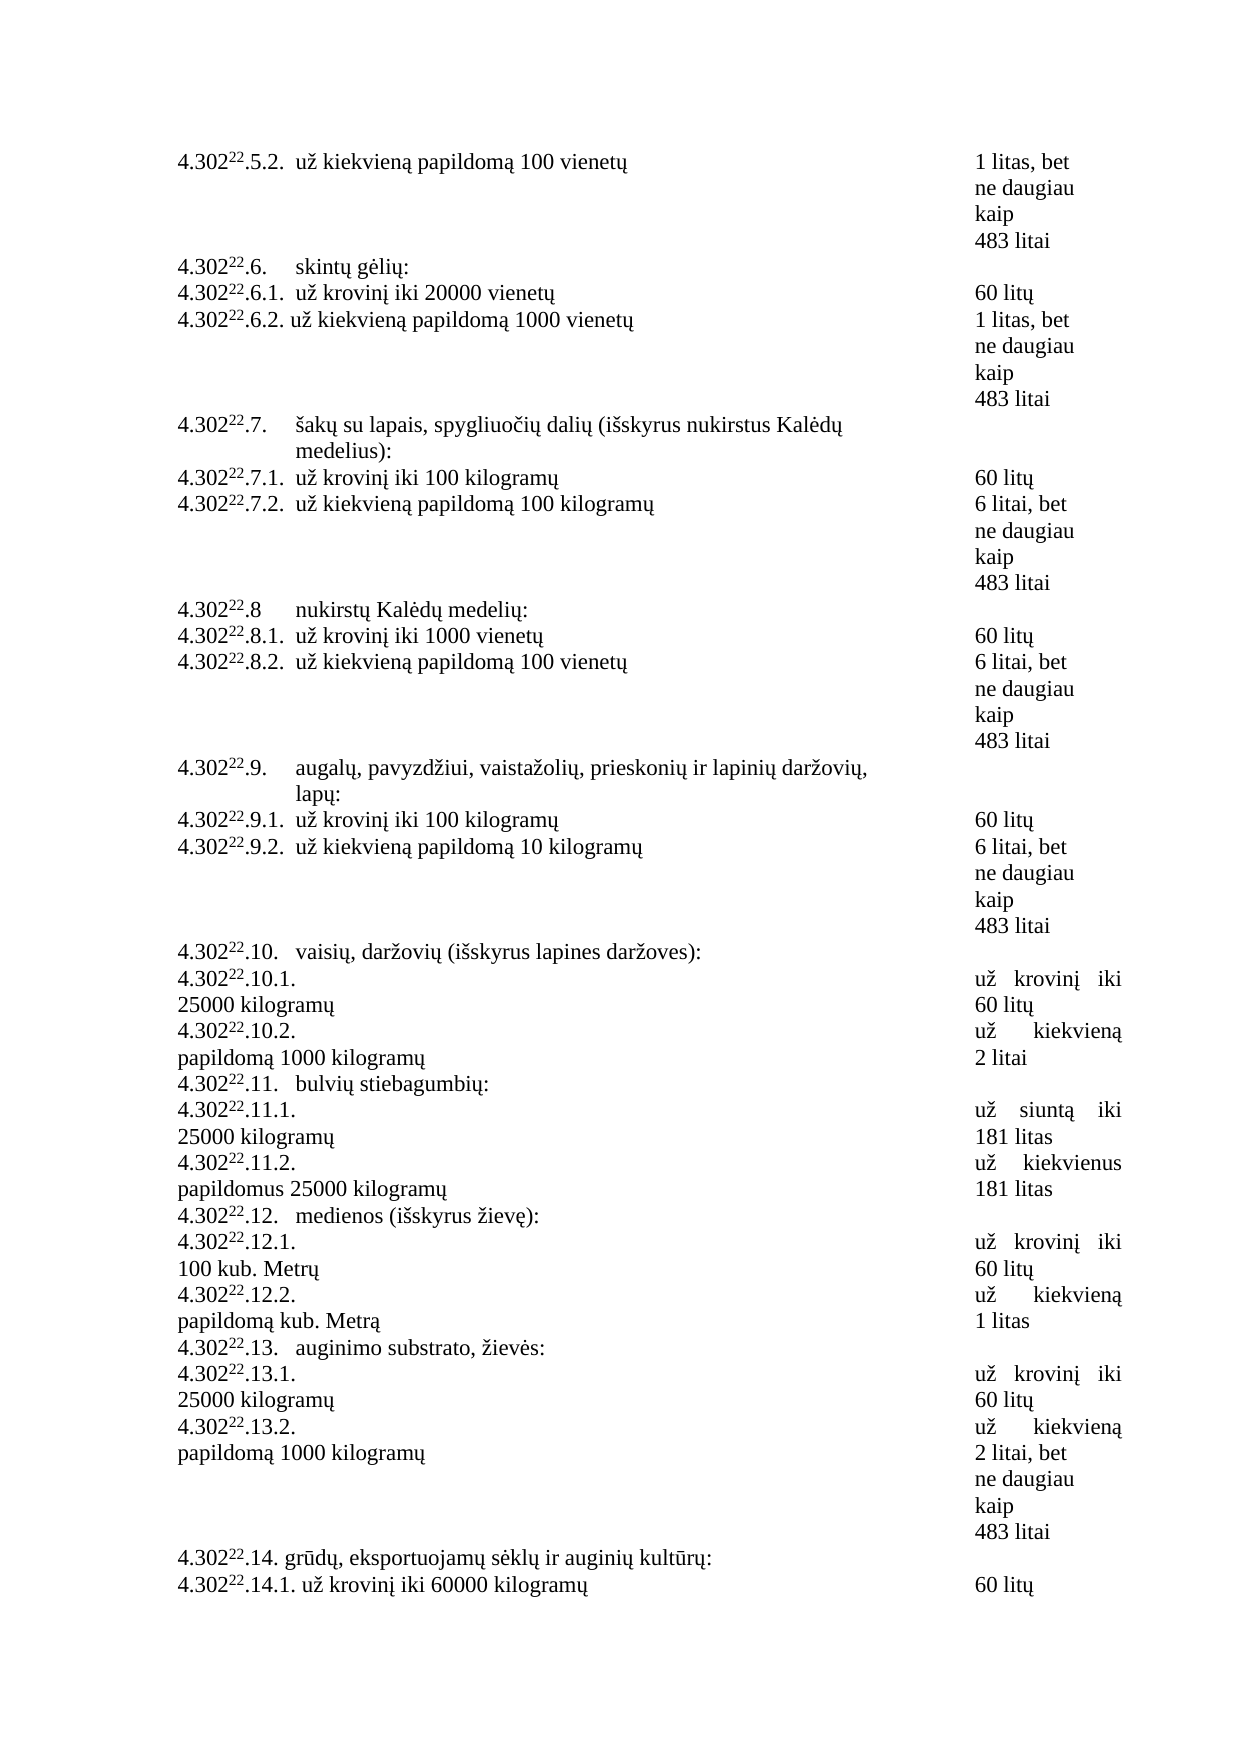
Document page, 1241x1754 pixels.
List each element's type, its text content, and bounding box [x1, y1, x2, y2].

text 4.30222.8.1. už krovinį iki 1000 vienetų 60 litų [177, 622, 1122, 648]
text 4.30222.12. medienos (išskyrus žievę): [177, 1202, 1122, 1228]
text 4.30222.13. auginimo substrato, žievės: [177, 1334, 1122, 1360]
text kaip [974, 886, 1122, 912]
text 483 litai [974, 912, 1122, 938]
text 4.30222.5.2. už kiekvieną papildomą 100 vienetų 1 litas, bet [177, 148, 1122, 174]
text ne daugiau [974, 332, 1122, 358]
text 4.30222.12.1. už krovinį iki 100 kub. Metrų 60 litų [177, 1228, 1122, 1281]
text kaip [974, 200, 1122, 227]
text 4.30222.9.2. už kiekvieną papildomą 10 kilogramų 6 litai, bet [177, 833, 1122, 859]
text 4.30222.11.2. už kiekvienus papildomus 25000 kilogramų 181 litas [177, 1149, 1122, 1202]
text 4.30222.6.2. už kiekvieną papildomą 1000 vienetų 1 litas, bet [177, 306, 1122, 332]
text 4.30222.7. šakų su lapais, spygliuočių dalių (išskyrus nukirstus Kalėdų [177, 411, 1122, 438]
text 4.30222.13.1. už krovinį iki 25000 kilogramų 60 litų [177, 1360, 1122, 1413]
text 483 litai [974, 569, 1122, 596]
text 4.30222.6.1. už krovinį iki 20000 vienetų 60 litų [177, 279, 1122, 306]
text 4.30222.11.1. už siuntą iki 25000 kilogramų 181 litas [177, 1096, 1122, 1149]
text 4.30222.10.2. už kiekvieną papildomą 1000 kilogramų 2 litai [177, 1017, 1122, 1070]
text 4.30222.8.2. už kiekvieną papildomą 100 vienetų 6 litai, bet [177, 648, 1122, 675]
text 483 litai [974, 385, 1122, 411]
text kaip [974, 543, 1122, 569]
text 4.30222.10.1. už krovinį iki 25000 kilogramų 60 litų [177, 965, 1122, 1017]
text 4.30222.14. grūdų, eksportuojamų sėklų ir auginių kultūrų: [177, 1544, 1122, 1571]
text ne daugiau [974, 517, 1122, 543]
text 4.30222.8 nukirstų Kalėdų medelių: [177, 596, 1122, 622]
text ne daugiau [974, 675, 1122, 701]
text ne daugiau [974, 1465, 1122, 1492]
text 4.30222.13.2. už kiekvieną papildomą 1000 kilogramų 2 litai, bet [177, 1413, 1122, 1465]
text kaip [974, 701, 1122, 727]
text kaip [974, 358, 1122, 385]
text 483 litai [974, 727, 1122, 754]
text ne daugiau [974, 859, 1122, 886]
text 4.30222.6. skintų gėlių: [177, 253, 1122, 279]
text 4.30222.9. augalų, pavyzdžiui, vaistažolių, prieskonių ir lapinių daržovių, [177, 754, 1122, 780]
text 483 litai [974, 1518, 1122, 1544]
text 4.30222.12.2. už kiekvieną papildomą kub. Metrą 1 litas [177, 1281, 1122, 1334]
text lapų: [177, 780, 1122, 807]
text 4.30222.14.1. už krovinį iki 60000 kilogramų 60 litų [177, 1571, 1122, 1597]
text 4.30222.9.1. už krovinį iki 100 kilogramų 60 litų [177, 807, 1122, 833]
text medelius): [177, 438, 1122, 464]
text 483 litai [974, 227, 1122, 253]
text 4.30222.10. vaisių, daržovių (išskyrus lapines daržoves): [177, 938, 1122, 965]
text 4.30222.11. bulvių stiebagumbių: [177, 1070, 1122, 1096]
text 4.30222.7.1. už krovinį iki 100 kilogramų 60 litų [177, 464, 1122, 490]
text ne daugiau [974, 174, 1122, 200]
text kaip [974, 1492, 1122, 1518]
text 4.30222.7.2. už kiekvieną papildomą 100 kilogramų 6 litai, bet [177, 490, 1122, 517]
